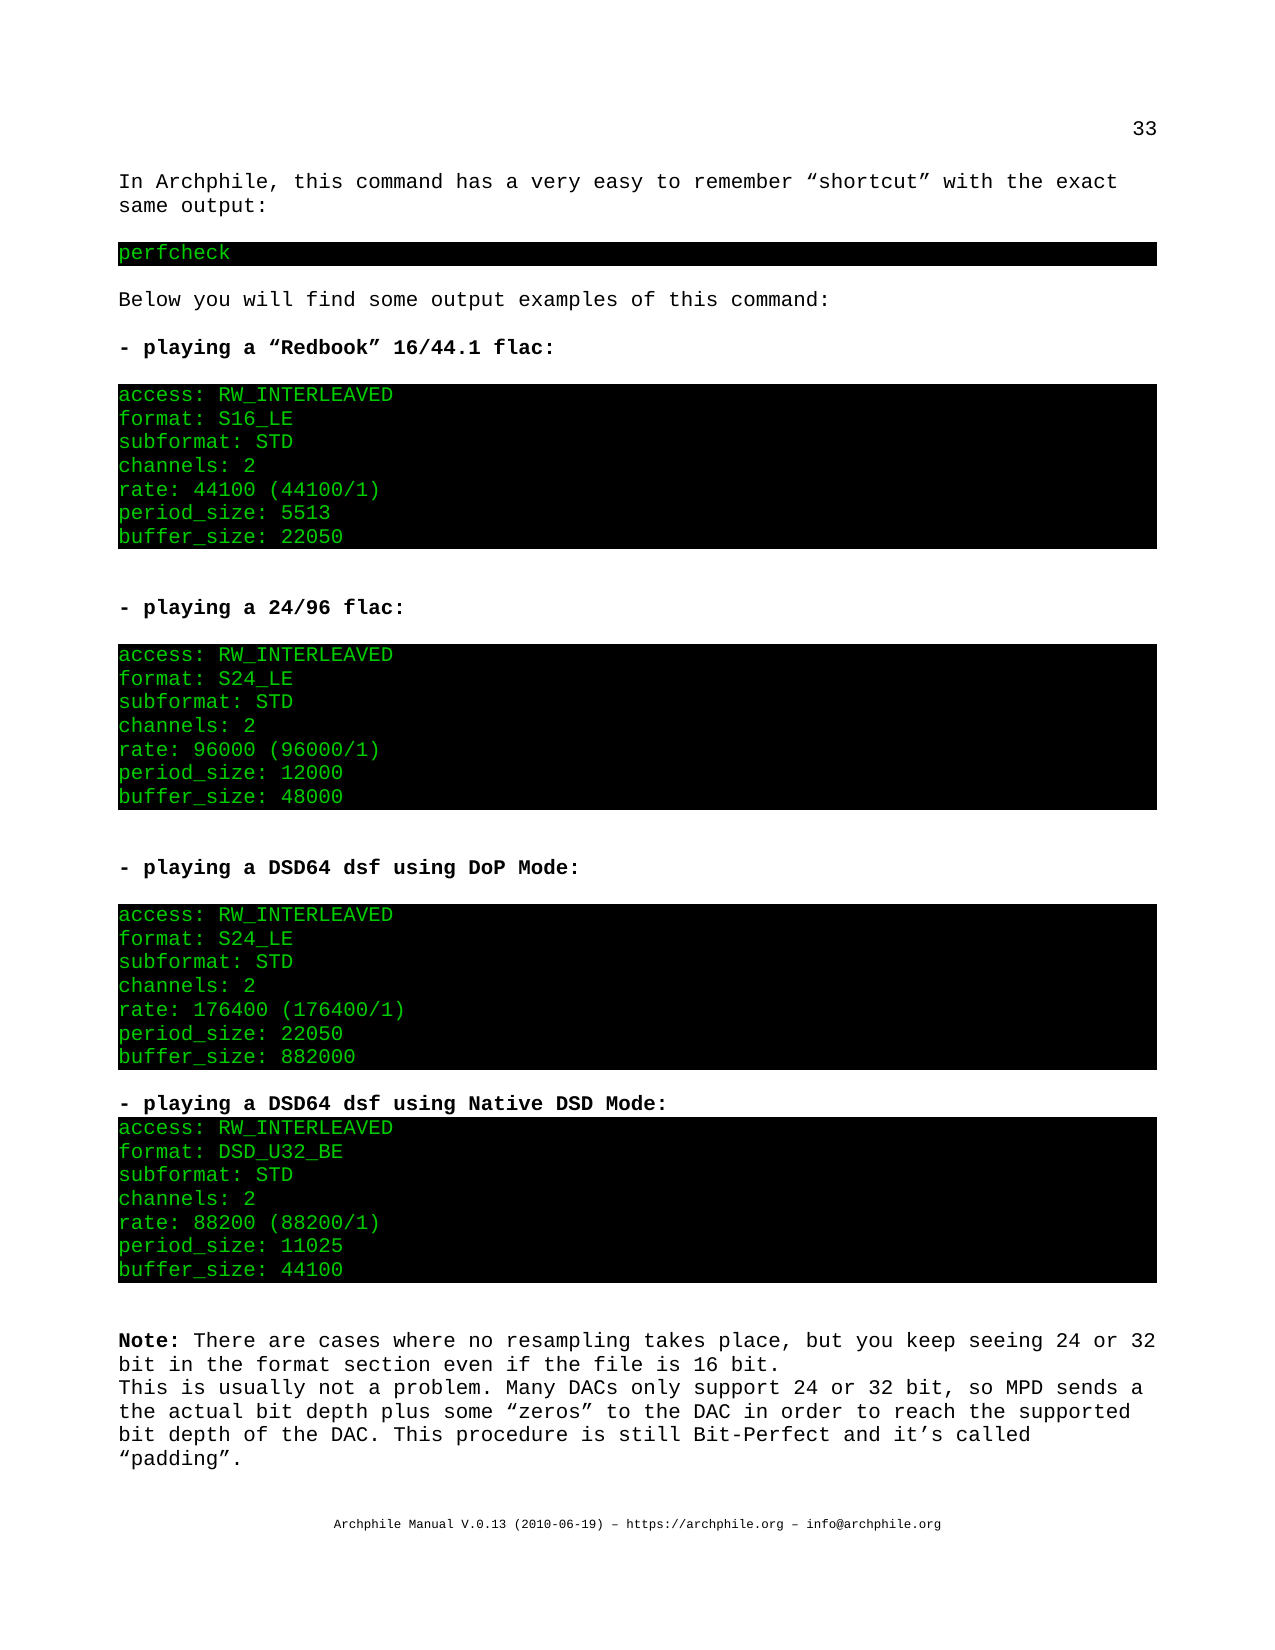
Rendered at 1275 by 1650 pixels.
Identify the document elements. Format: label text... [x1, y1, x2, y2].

text buffer_size: 44100 [118, 1259, 1157, 1283]
text channels: 2 [118, 455, 1157, 479]
text rate: 176400 (176400/1) [118, 999, 1157, 1022]
text channels: 2 [118, 1188, 1157, 1212]
text format: S24_LE [118, 928, 1157, 952]
text rate: 88200 (88200/1) [118, 1212, 1157, 1235]
text channels: 2 [118, 715, 1157, 739]
text - playing a DSD64 dsf using DoP Mode: [118, 857, 1157, 881]
text buffer_size: 48000 [118, 786, 1157, 810]
text Note: There are cases where no resampling takes place, but you keep seeing 24 or 32 bit in the format section even if the file is 16 bit. [118, 1330, 1157, 1377]
text In Archphile, this command has a very easy to remember “shortcut” with the exact same output: [118, 171, 1157, 218]
text subformat: STD [118, 431, 1157, 455]
text access: RW_INTERLEAVED [118, 384, 1157, 408]
text rate: 44100 (44100/1) [118, 479, 1157, 502]
text format: S16_LE [118, 408, 1157, 431]
text period_size: 22050 [118, 1022, 1157, 1046]
text format: DSD_U32_BE [118, 1141, 1157, 1164]
text - playing a “Redbook” 16/44.1 flac: [118, 337, 1157, 360]
text subformat: STD [118, 1164, 1157, 1188]
text Below you will find some output examples of this command: [118, 289, 1157, 313]
text buffer_size: 882000 [118, 1046, 1157, 1070]
text access: RW_INTERLEAVED [118, 1117, 1157, 1141]
text - playing a DSD64 dsf using Native DSD Mode: [118, 1093, 1157, 1117]
text access: RW_INTERLEAVED [118, 644, 1157, 668]
text period_size: 12000 [118, 762, 1157, 786]
text This is usually not a problem. Many DACs only support 24 or 32 bit, so MPD sends a the actual bit depth plus some “zeros” to the DAC in order to reach the supported bit depth of the DAC. This procedure is still Bit-Perfect and it’s called “padding”. [118, 1377, 1157, 1472]
text buffer_size: 22050 [118, 526, 1157, 549]
text channels: 2 [118, 975, 1157, 999]
text access: RW_INTERLEAVED [118, 904, 1157, 928]
text perfcheck [118, 242, 1157, 266]
text period_size: 11025 [118, 1235, 1157, 1259]
text subformat: STD [118, 691, 1157, 715]
text rate: 96000 (96000/1) [118, 739, 1157, 762]
text - playing a 24/96 flac: [118, 597, 1157, 621]
text subformat: STD [118, 952, 1157, 975]
text period_size: 5513 [118, 502, 1157, 526]
text format: S24_LE [118, 668, 1157, 691]
